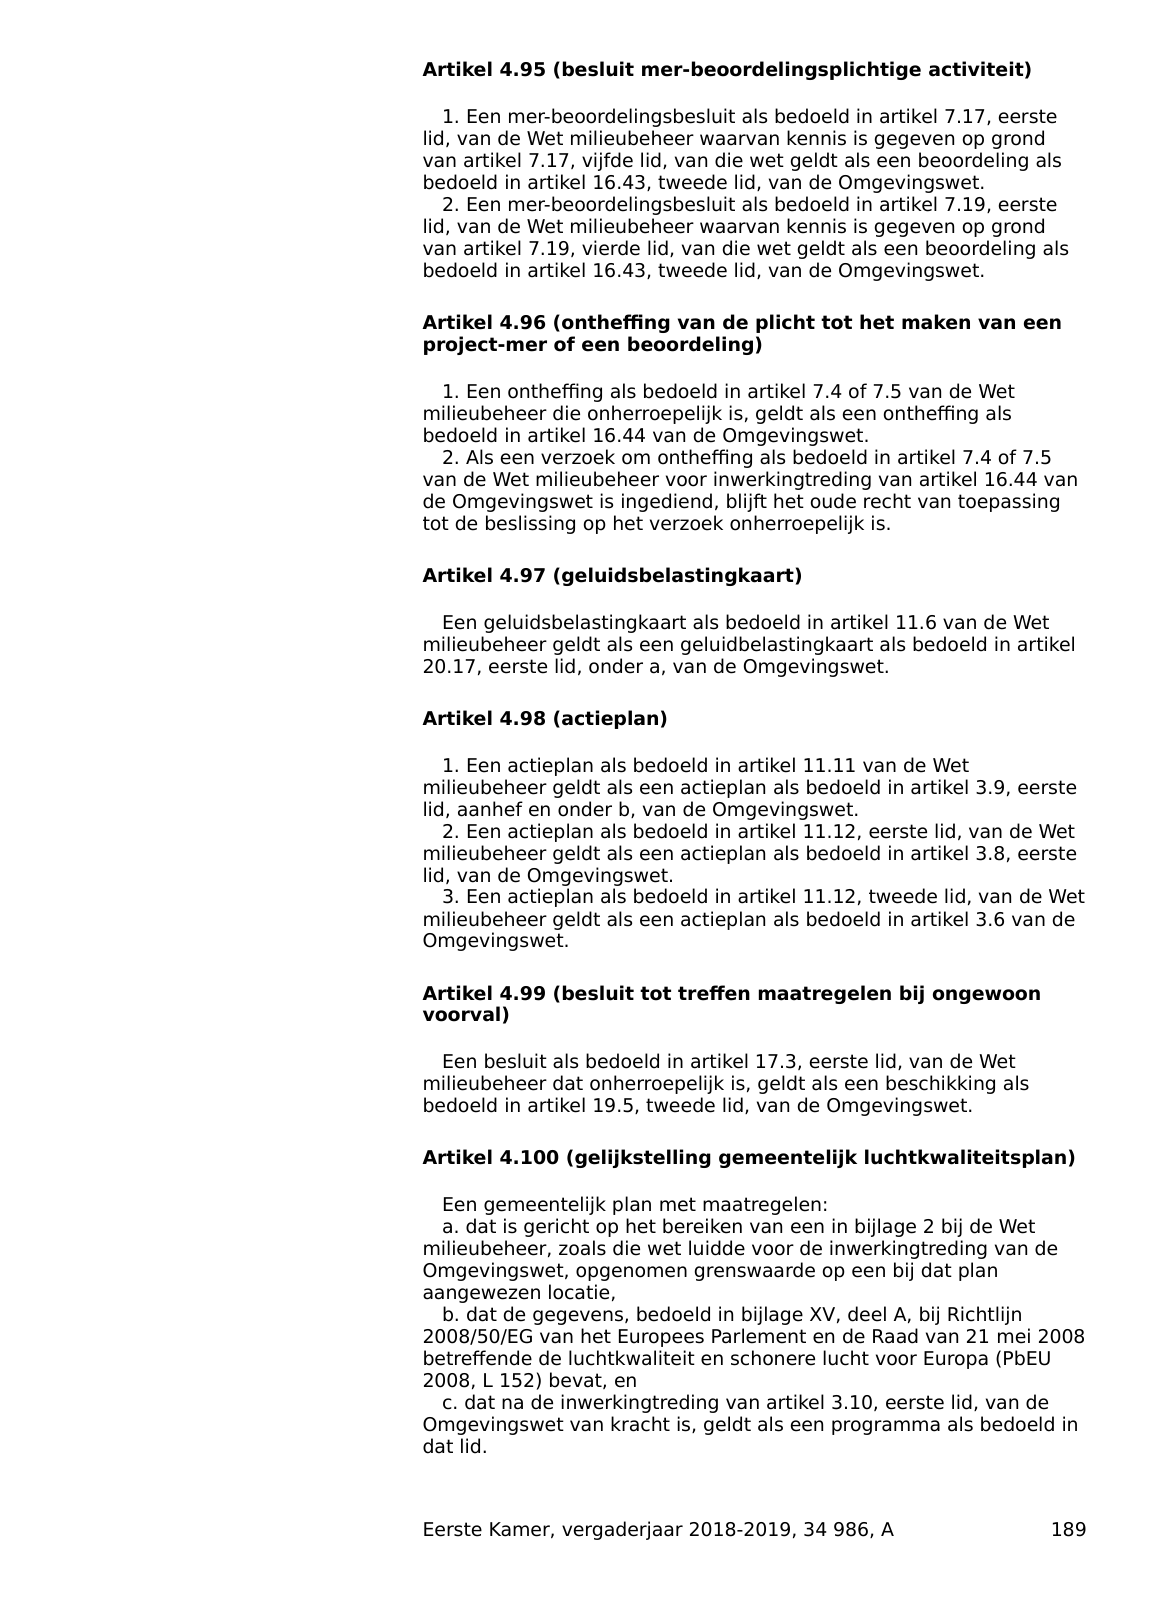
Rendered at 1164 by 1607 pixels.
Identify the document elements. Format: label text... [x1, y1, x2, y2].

subtitle Artikel 4.100 (gelijkstelling gemeentelijk luchtkwaliteitsplan) [422, 1147, 1087, 1169]
subtitle Artikel 4.97 (geluidsbelastingkaart) [422, 565, 1087, 587]
subtitle Artikel 4.99 (besluit tot treffen maatregelen bij ongewoon voorval) [422, 982, 1087, 1026]
text 2. Een mer-beoordelingsbesluit als bedoeld in artikel 7.19, eerste lid, van de Wet milieubeheer waarvan kennis is gegeven op grond van artikel 7.19, vierde lid, van die wet geldt als een beoordeling als bedoeld in artikel 16.43, tweede lid, van de Omgevingswet. [422, 194, 1087, 282]
text c. dat na de inwerkingtreding van artikel 3.10, eerste lid, van de Omgevingswet van kracht is, geldt als een programma als bedoeld in dat lid. [422, 1392, 1087, 1458]
text Een geluidsbelastingkaart als bedoeld in artikel 11.6 van de Wet milieubeheer geldt als een geluidbelastingkaart als bedoeld in artikel 20.17, eerste lid, onder a, van de Omgevingswet. [422, 612, 1087, 678]
text 2. Als een verzoek om ontheffing als bedoeld in artikel 7.4 of 7.5 van de Wet milieubeheer voor inwerkingtreding van artikel 16.44 van de Omgevingswet is ingediend, blijft het oude recht van toepassing tot de beslissing op het verzoek onherroepelijk is. [422, 447, 1087, 535]
subtitle Artikel 4.95 (besluit mer-beoordelingsplichtige activiteit) [422, 59, 1087, 81]
text 2. Een actieplan als bedoeld in artikel 11.12, eerste lid, van de Wet milieubeheer geldt als een actieplan als bedoeld in artikel 3.8, eerste lid, van de Omgevingswet. [422, 821, 1087, 886]
text b. dat de gegevens, bedoeld in bijlage XV, deel A, bij Richtlijn 2008/50/EG van het Europees Parlement en de Raad van 21 mei 2008 betreffende de luchtkwaliteit en schonere lucht voor Europa (PbEU 2008, L 152) bevat, en [422, 1304, 1087, 1392]
text 1. Een mer-beoordelingsbesluit als bedoeld in artikel 7.17, eerste lid, van de Wet milieubeheer waarvan kennis is gegeven op grond van artikel 7.17, vijfde lid, van die wet geldt als een beoordeling als bedoeld in artikel 16.43, tweede lid, van de Omgevingswet. [422, 106, 1087, 194]
text Een gemeentelijk plan met maatregelen: [422, 1194, 1087, 1216]
text Een besluit als bedoeld in artikel 17.3, eerste lid, van de Wet milieubeheer dat onherroepelijk is, geldt als een beschikking als bedoeld in artikel 19.5, tweede lid, van de Omgevingswet. [422, 1051, 1087, 1117]
subtitle Artikel 4.98 (actieplan) [422, 708, 1087, 729]
text 1. Een actieplan als bedoeld in artikel 11.11 van de Wet milieubeheer geldt als een actieplan als bedoeld in artikel 3.9, eerste lid, aanhef en onder b, van de Omgevingswet. [422, 754, 1087, 821]
text 3. Een actieplan als bedoeld in artikel 11.12, tweede lid, van de Wet milieubeheer geldt als een actieplan als bedoeld in artikel 3.6 van de Omgevingswet. [422, 886, 1087, 952]
subtitle Artikel 4.96 (ontheffing van de plicht tot het maken van een project-mer of een beoordeling) [422, 312, 1087, 356]
text 1. Een ontheffing als bedoeld in artikel 7.4 of 7.5 van de Wet milieubeheer die onherroepelijk is, geldt als een ontheffing als bedoeld in artikel 16.44 van de Omgevingswet. [422, 381, 1087, 447]
text a. dat is gericht op het bereiken van een in bijlage 2 bij de Wet milieubeheer, zoals die wet luidde voor de inwerkingtreding van de Omgevingswet, opgenomen grenswaarde op een bij dat plan aangewezen locatie, [422, 1216, 1087, 1304]
